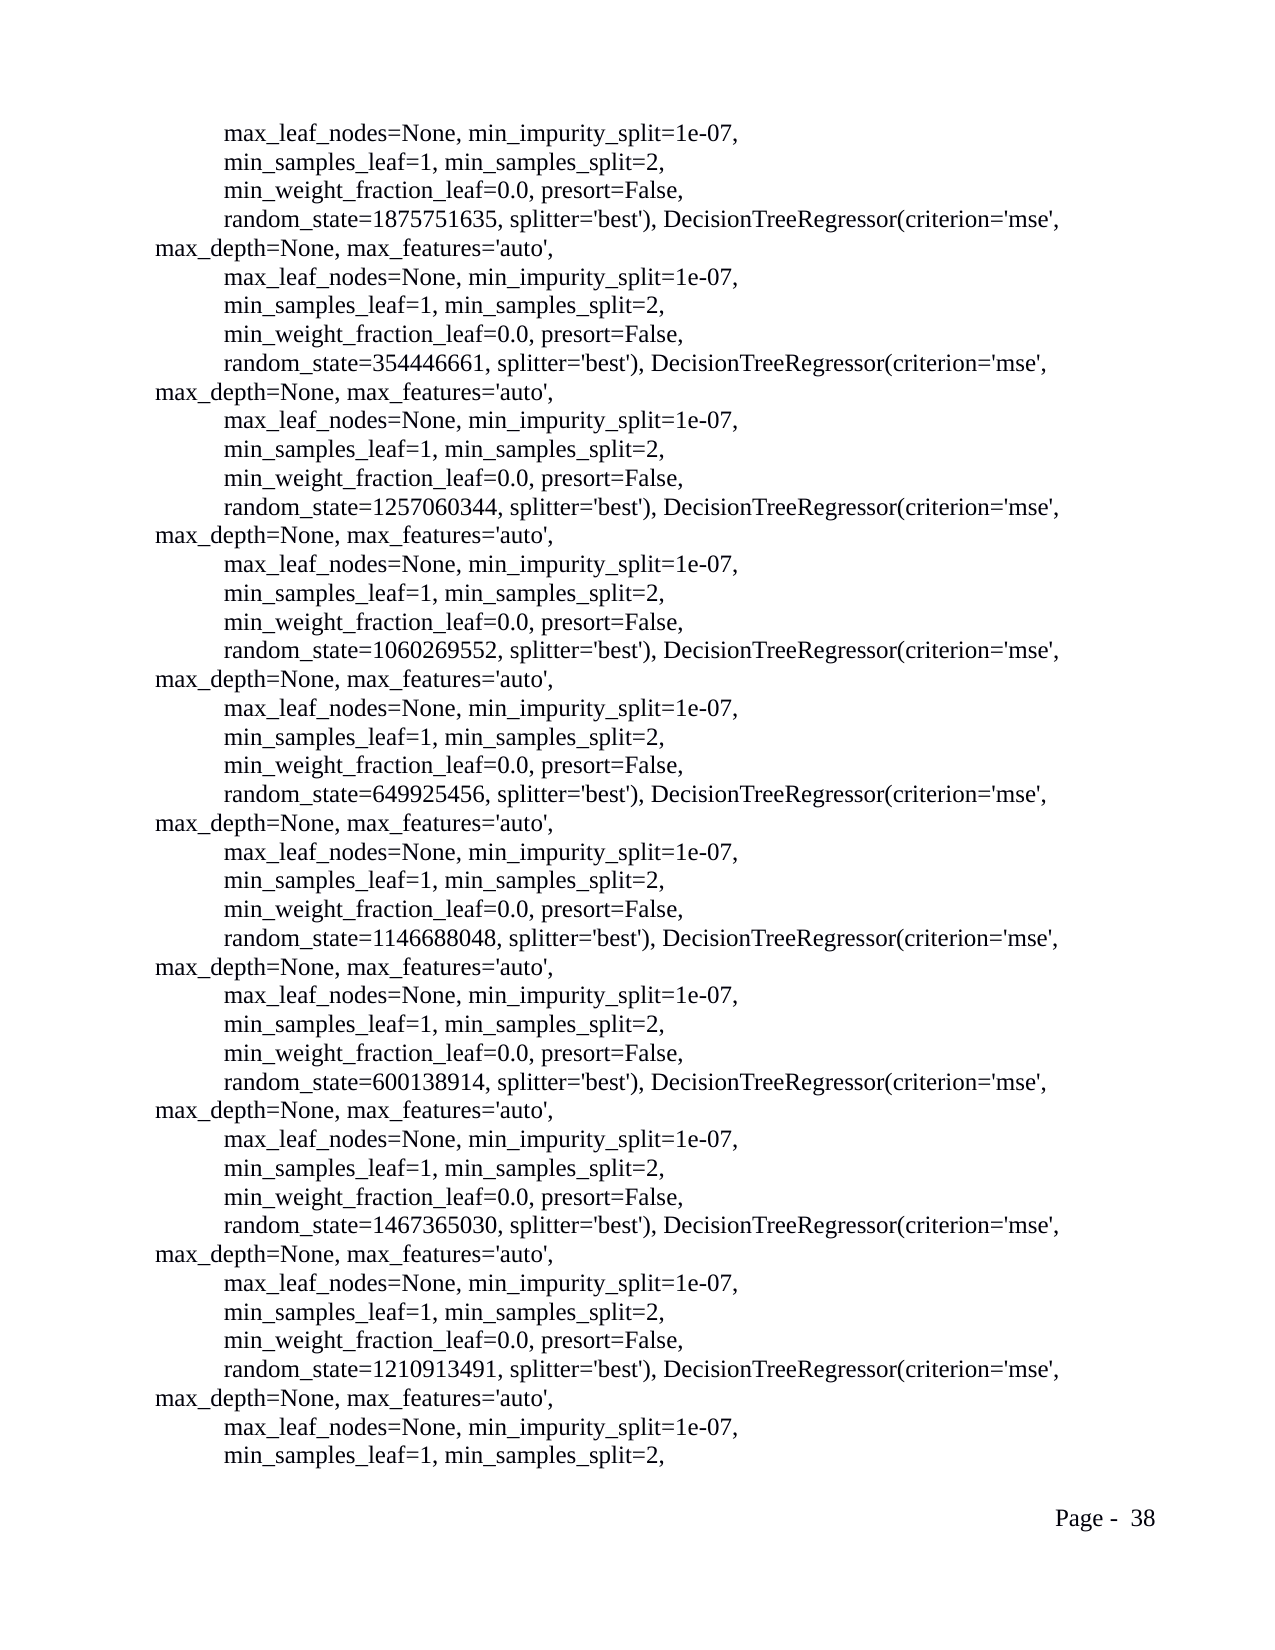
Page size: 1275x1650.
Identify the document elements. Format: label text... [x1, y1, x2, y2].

text min_weight_fraction_leaf=0.0, presort=False, [155, 463, 1157, 492]
text min_samples_leaf=1, min_samples_split=2, [155, 1441, 1157, 1469]
text random_state=600138914, splitter='best'), DecisionTreeRegressor(criterion='mse', max_depth=None, max_features='auto', [155, 1067, 1157, 1124]
text min_weight_fraction_leaf=0.0, presort=False, [155, 1326, 1157, 1354]
text max_leaf_nodes=None, min_impurity_split=1e-07, [155, 262, 1157, 291]
text min_weight_fraction_leaf=0.0, presort=False, [155, 1182, 1157, 1211]
text min_samples_leaf=1, min_samples_split=2, [155, 866, 1157, 894]
text min_samples_leaf=1, min_samples_split=2, [155, 434, 1157, 463]
text min_weight_fraction_leaf=0.0, presort=False, [155, 319, 1157, 348]
text min_weight_fraction_leaf=0.0, presort=False, [155, 751, 1157, 779]
text max_leaf_nodes=None, min_impurity_split=1e-07, [155, 549, 1157, 578]
text random_state=354446661, splitter='best'), DecisionTreeRegressor(criterion='mse', max_depth=None, max_features='auto', [155, 348, 1157, 406]
text max_leaf_nodes=None, min_impurity_split=1e-07, [155, 406, 1157, 434]
text min_weight_fraction_leaf=0.0, presort=False, [155, 176, 1157, 204]
text max_leaf_nodes=None, min_impurity_split=1e-07, [155, 693, 1157, 722]
text min_samples_leaf=1, min_samples_split=2, [155, 578, 1157, 607]
text min_samples_leaf=1, min_samples_split=2, [155, 722, 1157, 751]
text min_samples_leaf=1, min_samples_split=2, [155, 291, 1157, 319]
text min_samples_leaf=1, min_samples_split=2, [155, 1297, 1157, 1326]
text max_leaf_nodes=None, min_impurity_split=1e-07, [155, 981, 1157, 1009]
text max_leaf_nodes=None, min_impurity_split=1e-07, [155, 837, 1157, 866]
text random_state=1146688048, splitter='best'), DecisionTreeRegressor(criterion='mse', max_depth=None, max_features='auto', [155, 923, 1157, 981]
text random_state=1467365030, splitter='best'), DecisionTreeRegressor(criterion='mse', max_depth=None, max_features='auto', [155, 1211, 1157, 1268]
text max_leaf_nodes=None, min_impurity_split=1e-07, [155, 1124, 1157, 1153]
text min_samples_leaf=1, min_samples_split=2, [155, 147, 1157, 176]
text random_state=1060269552, splitter='best'), DecisionTreeRegressor(criterion='mse', max_depth=None, max_features='auto', [155, 636, 1157, 693]
text max_leaf_nodes=None, min_impurity_split=1e-07, [155, 1412, 1157, 1441]
text min_samples_leaf=1, min_samples_split=2, [155, 1153, 1157, 1182]
text min_samples_leaf=1, min_samples_split=2, [155, 1009, 1157, 1038]
text random_state=1210913491, splitter='best'), DecisionTreeRegressor(criterion='mse', max_depth=None, max_features='auto', [155, 1354, 1157, 1412]
text max_leaf_nodes=None, min_impurity_split=1e-07, [155, 1268, 1157, 1297]
text max_leaf_nodes=None, min_impurity_split=1e-07, [155, 118, 1157, 147]
text random_state=1875751635, splitter='best'), DecisionTreeRegressor(criterion='mse', max_depth=None, max_features='auto', [155, 204, 1157, 262]
text min_weight_fraction_leaf=0.0, presort=False, [155, 607, 1157, 636]
text min_weight_fraction_leaf=0.0, presort=False, [155, 1038, 1157, 1067]
text random_state=649925456, splitter='best'), DecisionTreeRegressor(criterion='mse', max_depth=None, max_features='auto', [155, 779, 1157, 837]
text min_weight_fraction_leaf=0.0, presort=False, [155, 894, 1157, 923]
text random_state=1257060344, splitter='best'), DecisionTreeRegressor(criterion='mse', max_depth=None, max_features='auto', [155, 492, 1157, 549]
